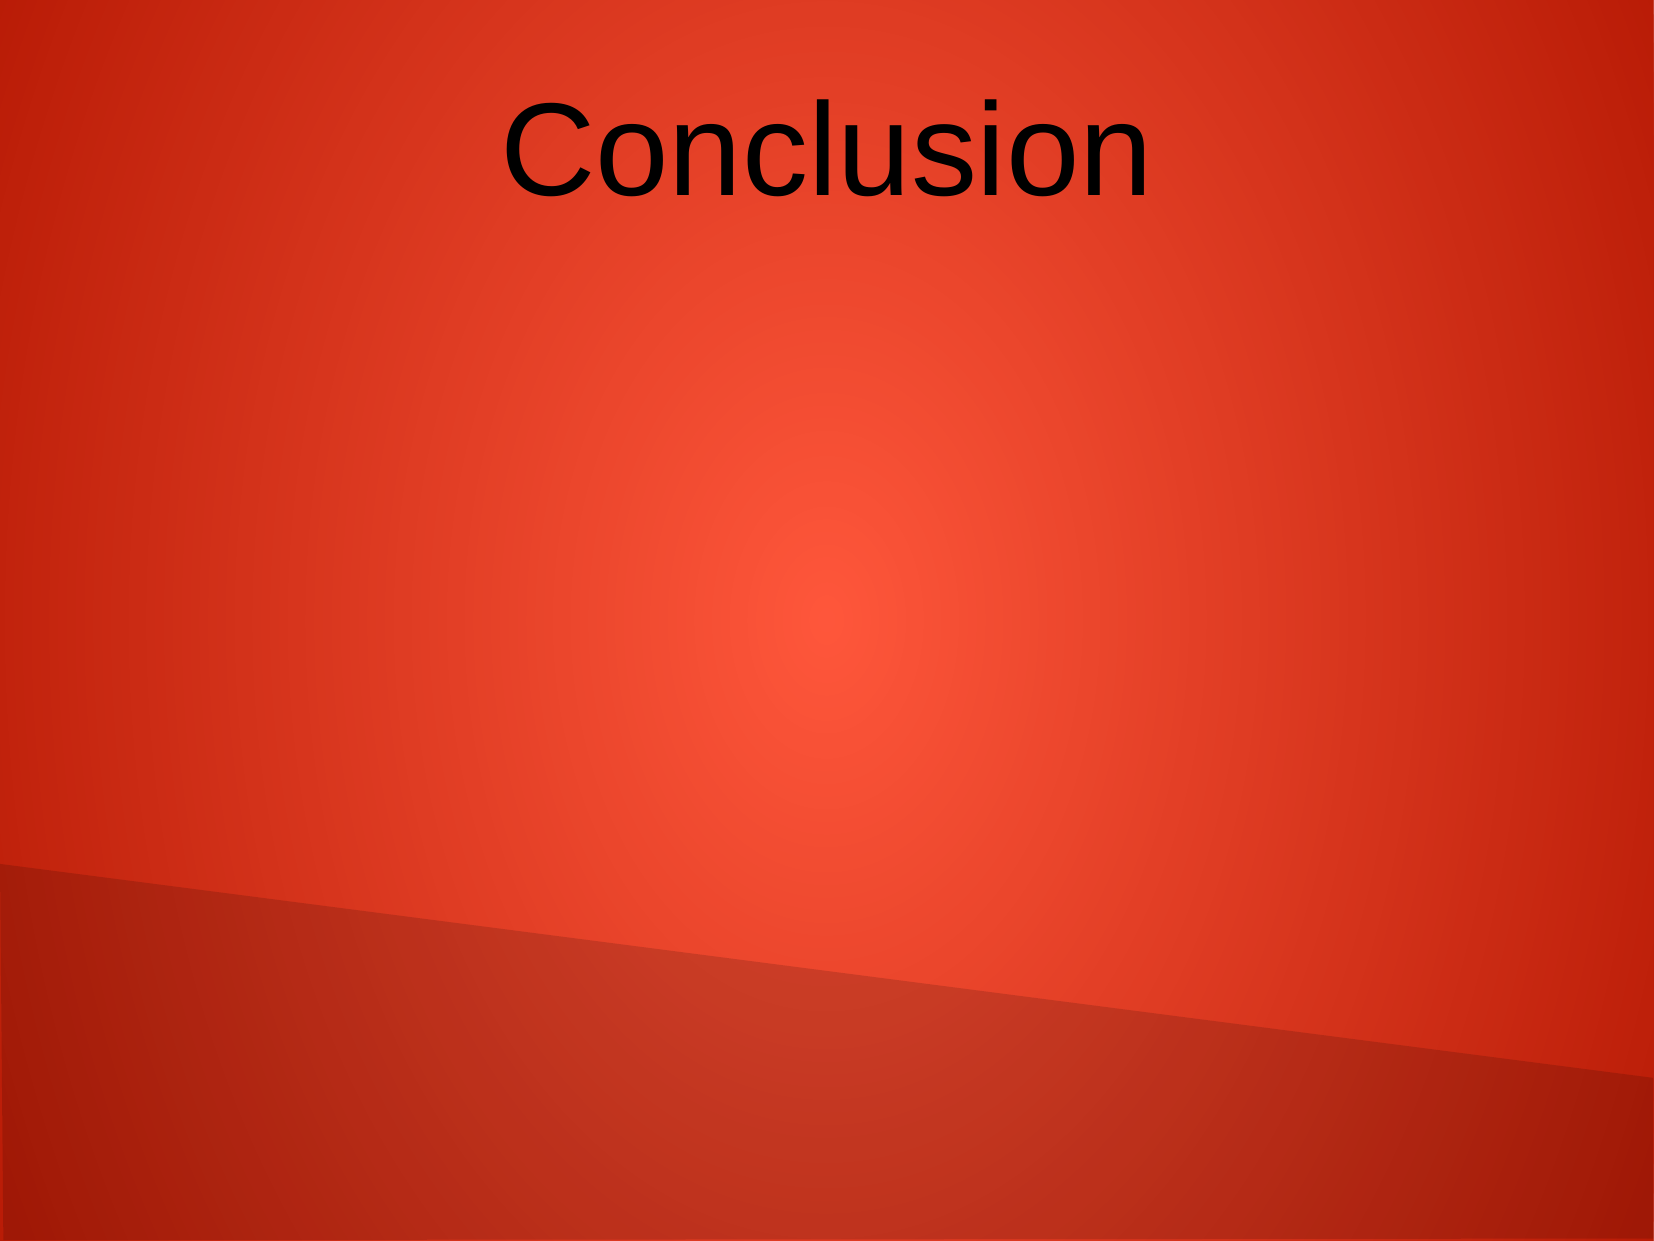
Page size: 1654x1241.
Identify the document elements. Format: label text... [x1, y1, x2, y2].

title Conclusion [82, 47, 1571, 252]
